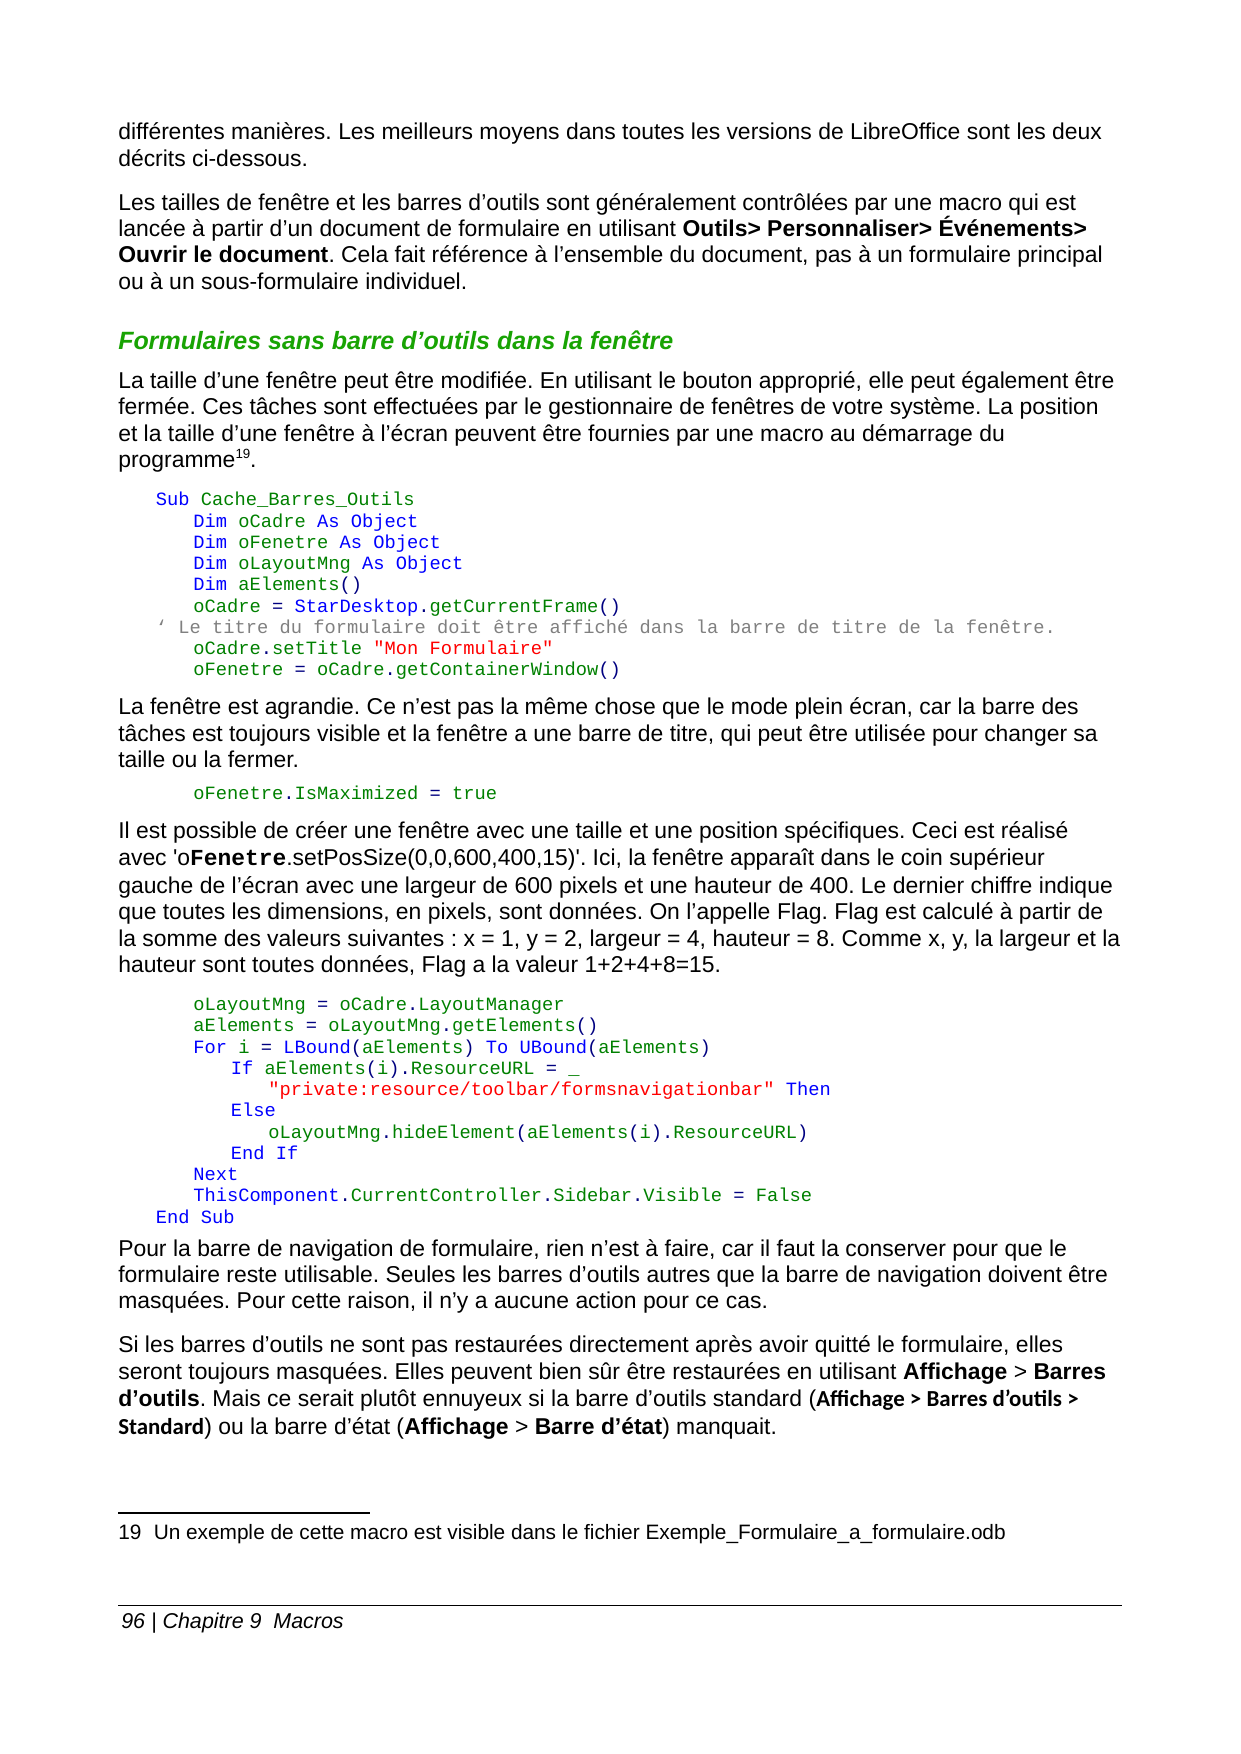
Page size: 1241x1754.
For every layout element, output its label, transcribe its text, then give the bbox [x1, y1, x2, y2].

text La taille d’une fenêtre peut être modifiée. En utilisant le bouton approprié, elle peut également être fermée. Ces tâches sont effectuées par le gestionnaire de fenêtres de votre système. La position et la taille d’une fenêtre à l’écran peuvent être fournies par une macro au démarrage du programme. [118, 367, 1122, 472]
text If aElements(i).ResourceURL = _ "private:resource/toolbar/formsnavigationbar" Then [156, 1059, 1122, 1101]
text Dim oCadre As Object [156, 511, 1122, 533]
text oLayoutMng = oCadre.LayoutManager [156, 995, 1122, 1016]
text End Sub [156, 1207, 1122, 1229]
subtitle Formulaires sans barre d’outils dans la fenêtre [118, 326, 1122, 355]
text Next [156, 1165, 1122, 1186]
text oCadre = StarDesktop.getCurrentFrame() [156, 596, 1122, 618]
text Sub Cache_Barres_Outils [156, 490, 1122, 511]
text ‘ Le titre du formulaire doit être affiché dans la barre de titre de la fenêtre. [156, 618, 1122, 639]
text oFenetre = oCadre.getContainerWindow() [156, 660, 1122, 681]
text Else [156, 1101, 1122, 1122]
text ThisComponent.CurrentController.Sidebar.Visible = False [156, 1186, 1122, 1207]
text Pour la barre de navigation de formulaire, rien n’est à faire, car il faut la conserver pour que le formulaire reste utilisable. Seules les barres d’outils autres que la barre de navigation doivent être masquées. Pour cette raison, il n’y a aucune action pour ce cas. [118, 1235, 1122, 1314]
text Un exemple de cette macro est visible dans le fichier Exemple_Formulaire_a_formulaire.odb [118, 1519, 1122, 1543]
text Dim oLayoutMng As Object [156, 554, 1122, 575]
text Dim aElements() [156, 575, 1122, 596]
text For i = LBound(aElements) To UBound(aElements) [156, 1037, 1122, 1059]
text Les tailles de fenêtre et les barres d’outils sont généralement contrôlées par une macro qui est lancée à partir d’un document de formulaire en utilisant Outils> Personnaliser> Événements> Ouvrir le document. Cela fait référence à l’ensemble du document, pas à un formulaire principal ou à un sous-formulaire individuel. [118, 188, 1122, 294]
text Il est possible de créer une fenêtre avec une taille et une position spécifiques. Ceci est réalisé avec 'oFenetre.setPosSize(0,0,600,400,15)'. Ici, la fenêtre apparaît dans le coin supérieur gauche de l’écran avec une largeur de 600 pixels et une hauteur de 400. Le dernier chiffre indique que toutes les dimensions, en pixels, sont données. On l’appelle Flag. Flag est calculé à partir de la somme des valeurs suivantes : x = 1, y = 2, largeur = 4, hauteur = 8. Comme x, y, la largeur et la hauteur sont toutes données, Flag a la valeur 1+2+4+8=15. [118, 817, 1122, 977]
text La fenêtre est agrandie. Ce n’est pas la même chose que le mode plein écran, car la barre des tâches est toujours visible et la fenêtre a une barre de titre, qui peut être utilisée pour changer sa taille ou la fermer. [118, 693, 1122, 772]
text Si les barres d’outils ne sont pas restaurées directement après avoir quitté le formulaire, elles seront toujours masquées. Elles peuvent bien sûr être restaurées en utilisant Affichage > Barres d’outils. Mais ce serait plutôt ennuyeux si la barre d’outils standard (Affichage > Barres d’outils > Standard) ou la barre d’état (Affichage > Barre d’état) manquait. [118, 1331, 1122, 1440]
text Dim oFenetre As Object [156, 533, 1122, 554]
text oFenetre.IsMaximized = true [156, 784, 1122, 805]
text oCadre.setTitle "Mon Formulaire" [156, 639, 1122, 660]
text différentes manières. Les meilleurs moyens dans toutes les versions de LibreOffice sont les deux décrits ci-dessous. [118, 118, 1122, 171]
text oLayoutMng.hideElement(aElements(i).ResourceURL) [156, 1122, 1122, 1144]
text End If [156, 1144, 1122, 1165]
text aElements = oLayoutMng.getElements() [156, 1016, 1122, 1037]
